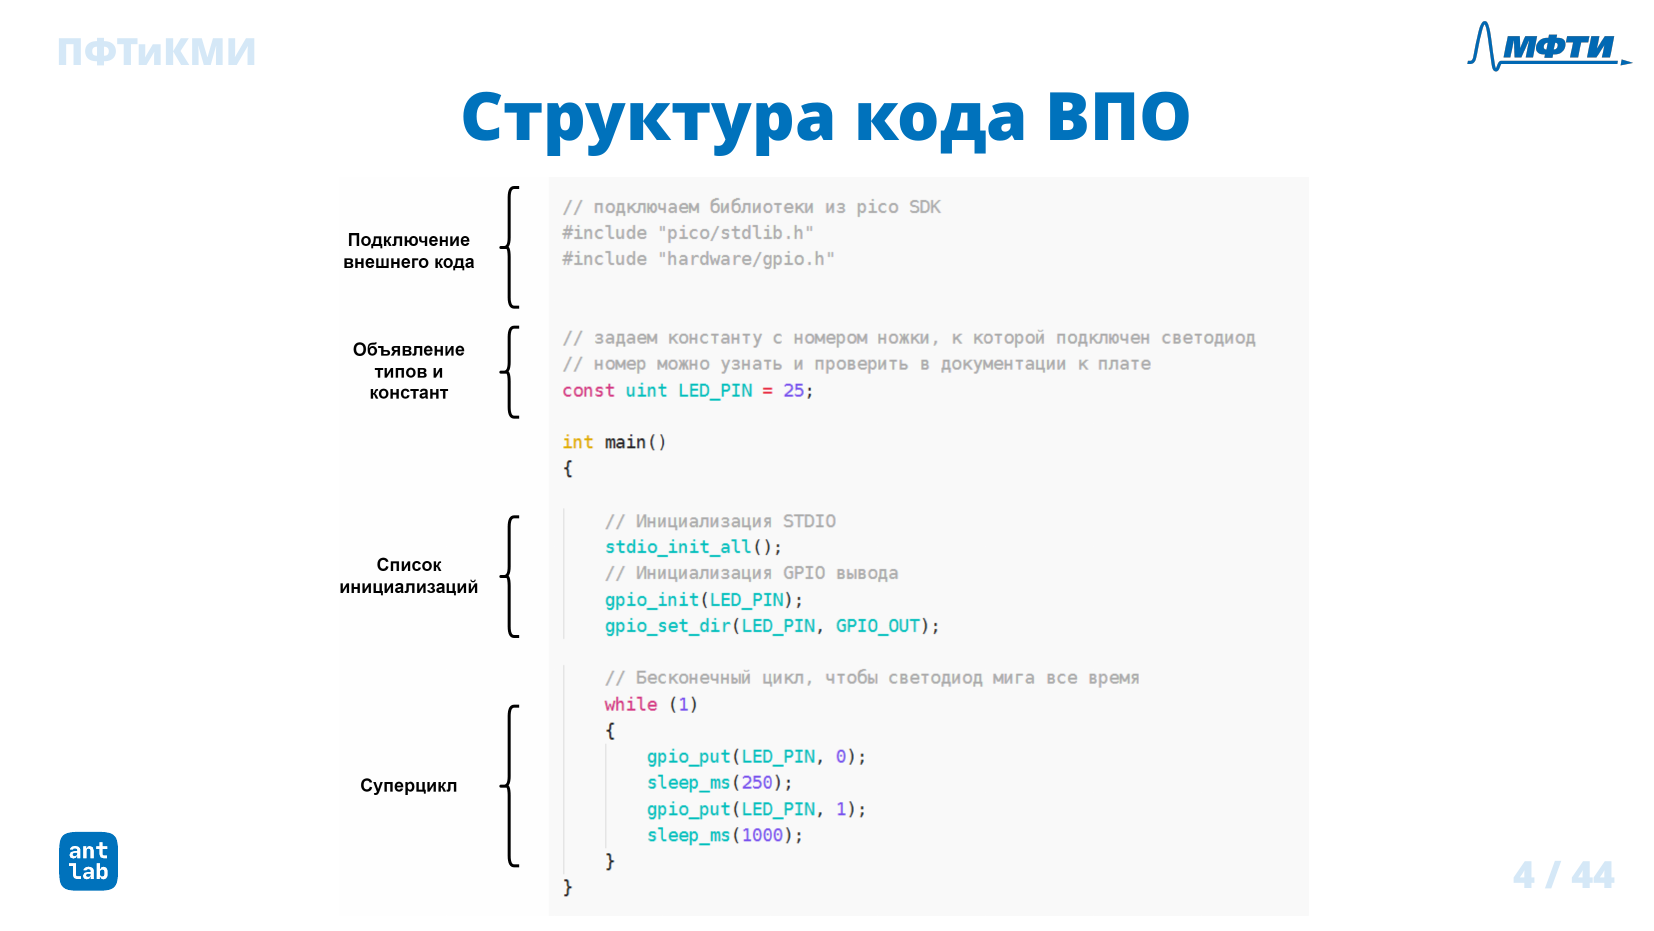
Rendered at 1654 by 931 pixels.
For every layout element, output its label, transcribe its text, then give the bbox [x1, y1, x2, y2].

picture [339, 177, 1309, 916]
picture [1446, 0, 1654, 93]
title Структура кода ВПО [82, 20, 1571, 209]
